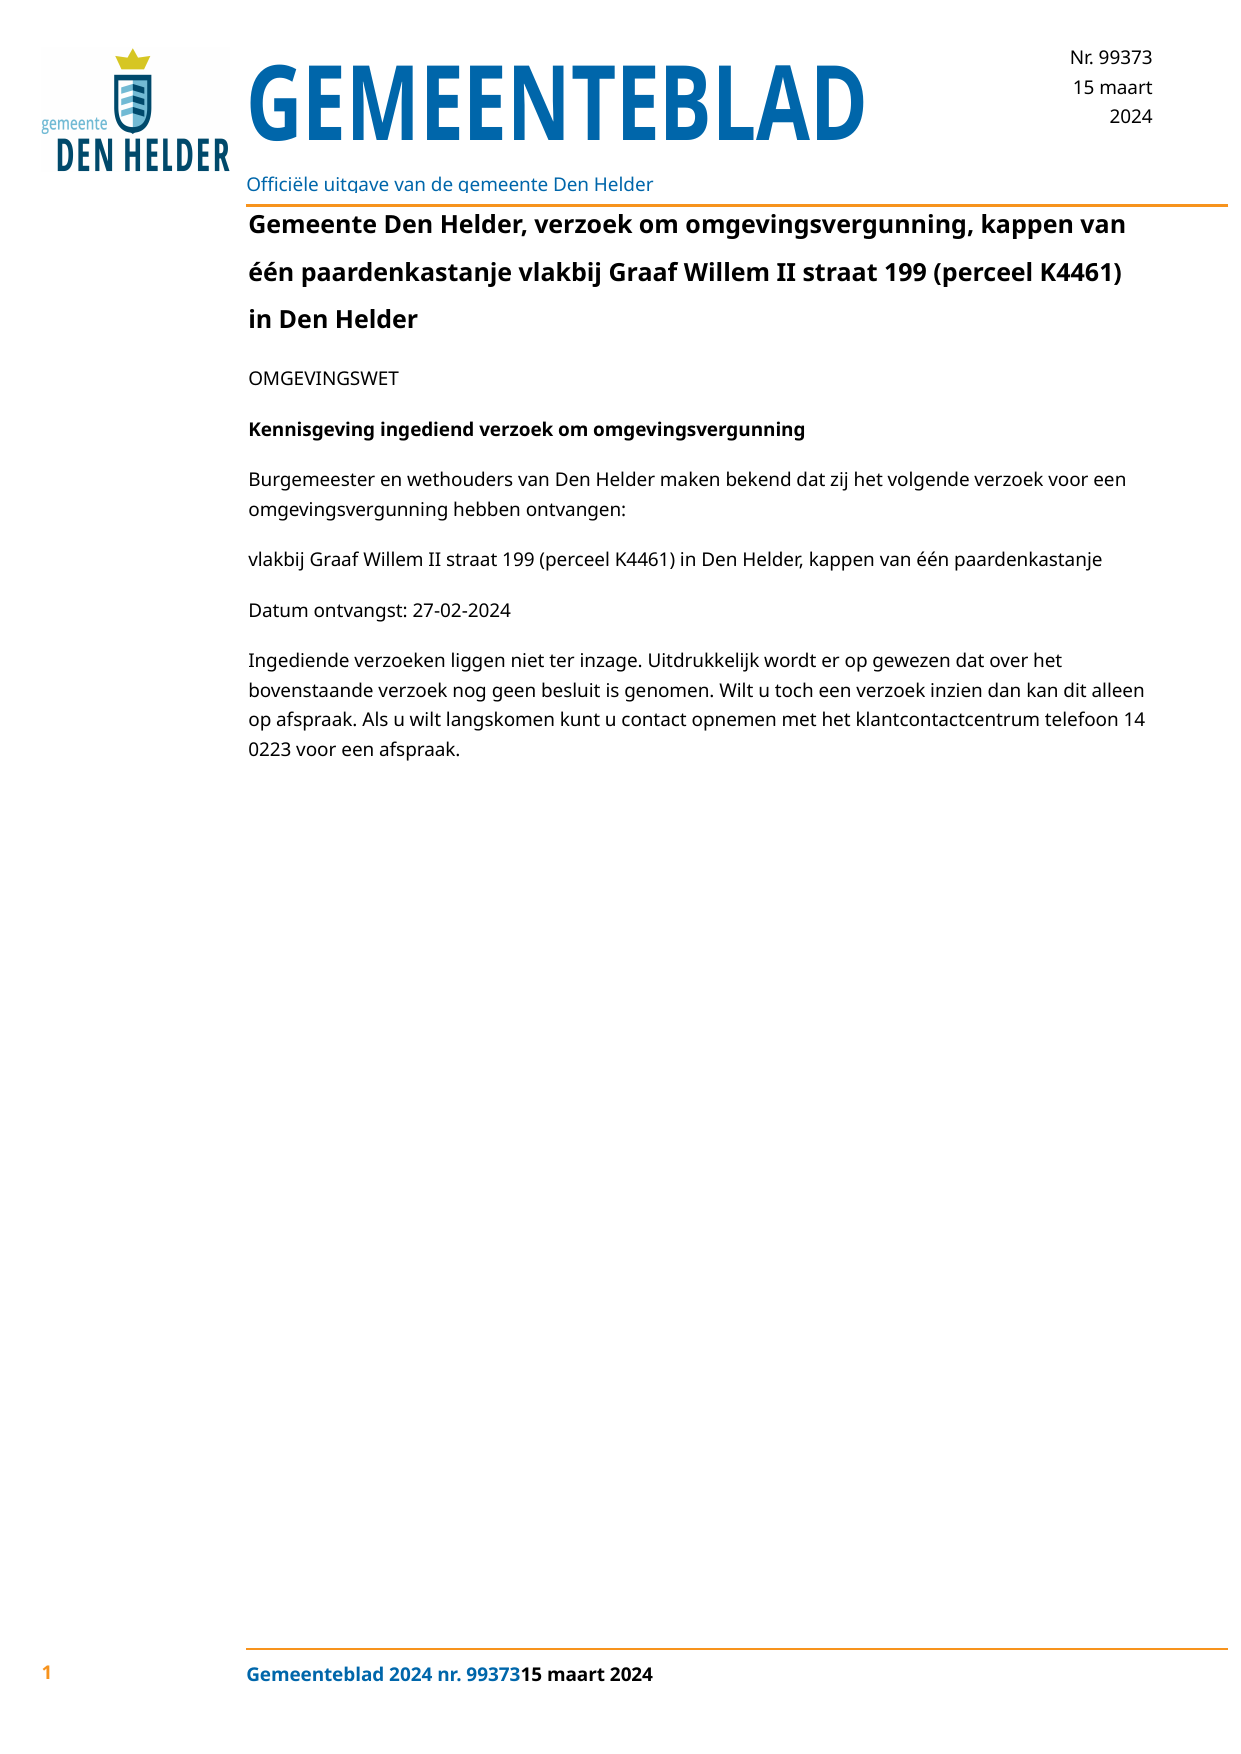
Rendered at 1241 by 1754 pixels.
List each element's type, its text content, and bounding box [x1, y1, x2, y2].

picture [63, 144, 68, 165]
text Burgemeester en wethouders van Den Helder maken bekend dat zij het volgende verzoek voor een omgevingsvergunning hebben ontvangen: [248, 466, 1152, 522]
text Datum ontvangst: 27-02-2024 [248, 597, 1152, 622]
picture [130, 157, 135, 172]
text OMGEVINGSWET [248, 366, 1152, 391]
picture [100, 154, 106, 172]
picture [182, 144, 187, 165]
picture [41, 47, 231, 172]
text Ingediende verzoeken liggen niet ter inzage. Uitdrukkelijk wordt er op gewezen dat over het bovenstaande verzoek nog geen besluit is genomen. Wilt u toch een verzoek inzien dan kan dit alleen op afspraak. Als u wilt langskomen kunt u contact opnemen met het klantcontactcentrum telefoon 14 0223 voor een afspraak. [248, 647, 1152, 762]
text vlakbij Graaf Willem II straat 199 (perceel K4461) in Den Helder, kappen van één paardenkastanje [248, 546, 1152, 572]
text Gemeente Den Helder, verzoek om omgevingsvergunning, kappen van één paardenkastanje vlakbij Graaf Willem II straat 199 (perceel K4461) in Den Helder [248, 207, 1152, 336]
picture [220, 160, 224, 172]
text Kennisgeving ingediend verzoek om omgevingsvergunning [248, 416, 1152, 442]
